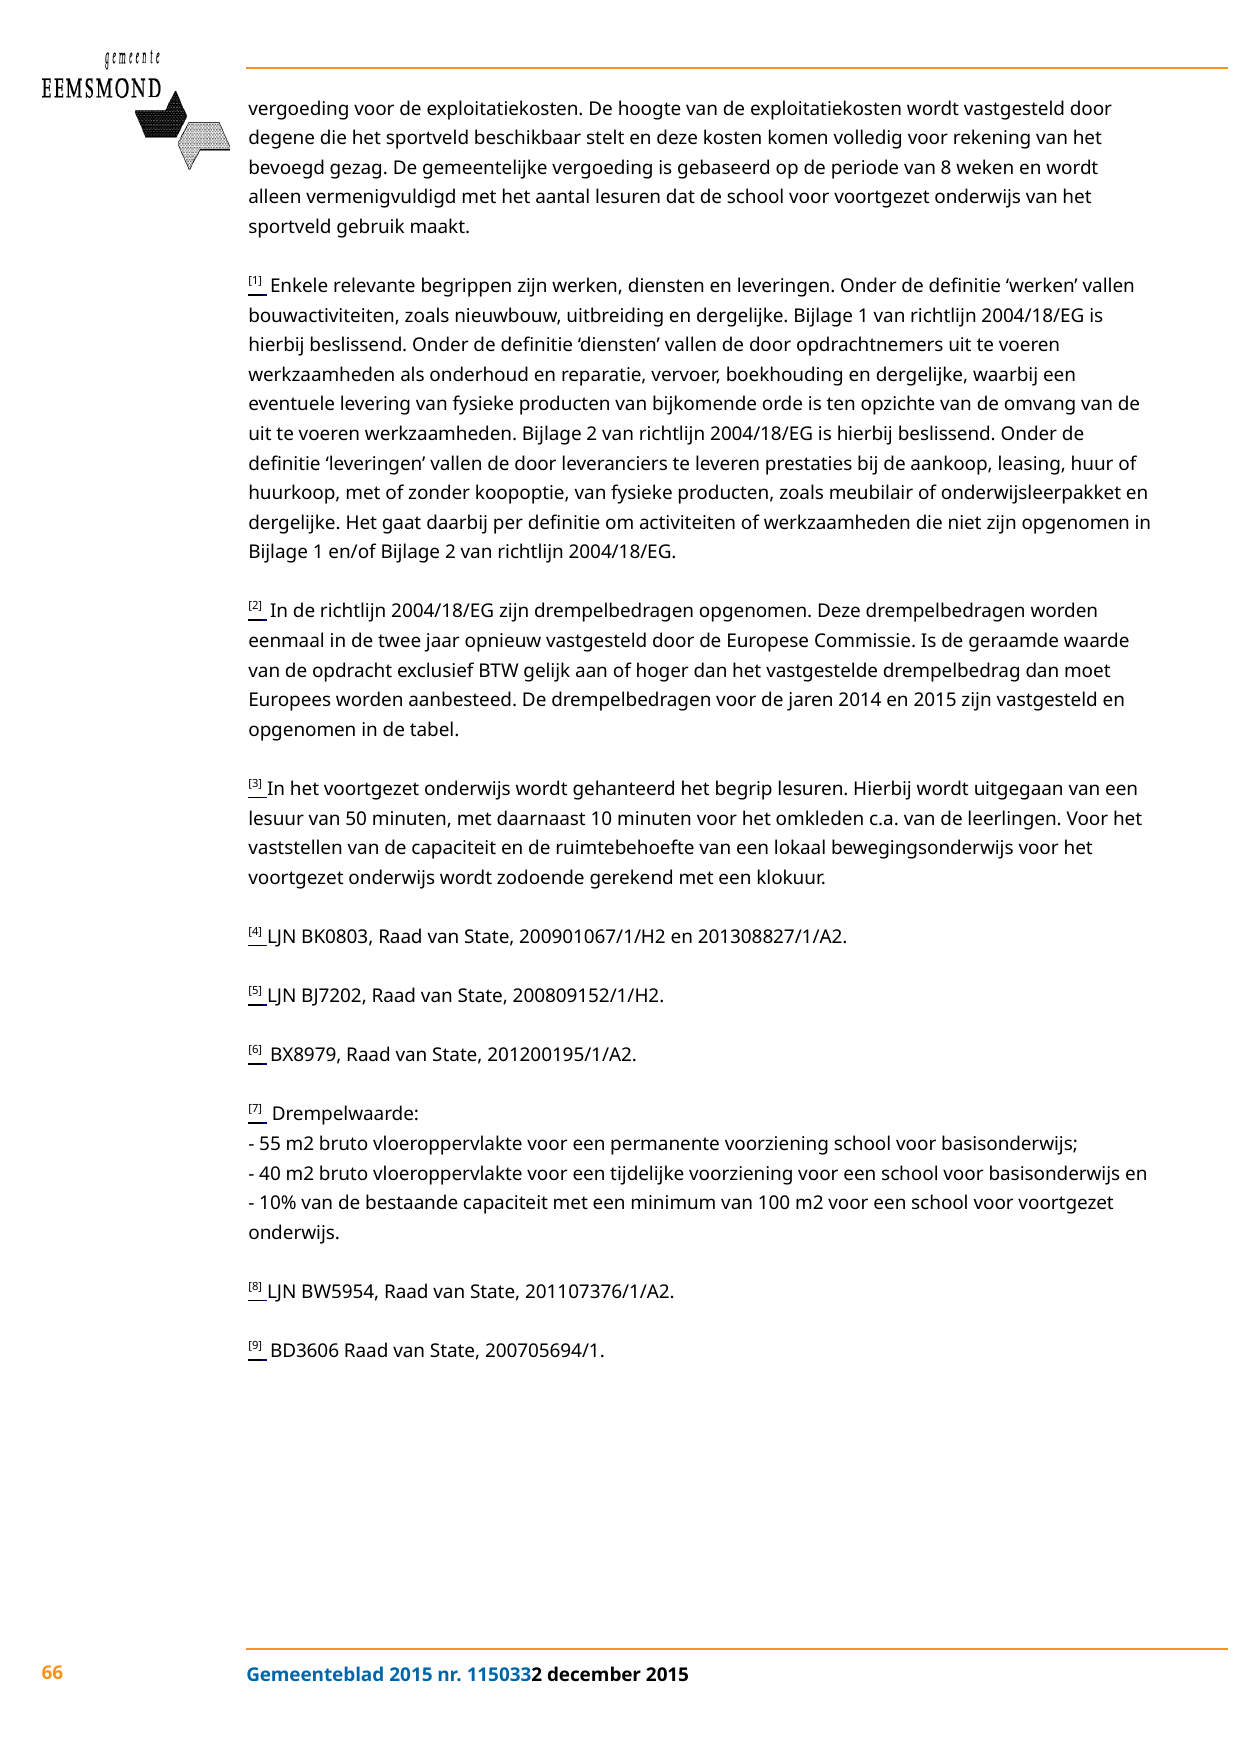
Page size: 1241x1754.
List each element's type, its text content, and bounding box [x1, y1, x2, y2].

text vergoeding voor de exploitatiekosten. De hoogte van de exploitatiekosten wordt vastgesteld door degene die het sportveld beschikbaar stelt en deze kosten komen volledig voor rekening van het bevoegd gezag. De gemeentelijke vergoeding is gebaseerd op de periode van 8 weken en wordt alleen vermenigvuldigd met het aantal lesuren dat de school voor voortgezet onderwijs van het sportveld gebruik maakt. [248, 95, 1152, 239]
text - 55 m2 bruto vloeroppervlakte voor een permanente voorziening school voor basisonderwijs; [248, 1130, 1152, 1156]
text [2] In de richtlijn 2004/18/EG zijn drempelbedragen opgenomen. Deze drempelbedragen worden eenmaal in de twee jaar opnieuw vastgesteld door de Europese Commissie. Is de geraamde waarde van de opdracht exclusief BTW gelijk aan of hoger dan het vastgestelde drempelbedrag dan moet Europees worden aanbesteed. De drempelbedragen voor de jaren 2014 en 2015 zijn vastgesteld en opgenomen in de tabel. [248, 598, 1152, 742]
text [1] Enkele relevante begrippen zijn werken, diensten en leveringen. Onder de definitie ‘werken’ vallen bouwactiviteiten, zoals nieuwbouw, uitbreiding en dergelijke. Bijlage 1 van richtlijn 2004/18/EG is hierbij beslissend. Onder de definitie ‘diensten’ vallen de door opdrachtnemers uit te voeren werkzaamheden als onderhoud en reparatie, vervoer, boekhouding en dergelijke, waarbij een eventuele levering van fysieke producten van bijkomende orde is ten opzichte van de omvang van de uit te voeren werkzaamheden. Bijlage 2 van richtlijn 2004/18/EG is hierbij beslissend. Onder de definitie ‘leveringen’ vallen de door leveranciers te leveren prestaties bij de aankoop, leasing, huur of huurkoop, met of zonder koopoptie, van fysieke producten, zoals meubilair of onderwijsleerpakket en dergelijke. Het gaat daarbij per definitie om activiteiten of werkzaamheden die niet zijn opgenomen in Bijlage 1 en/of Bijlage 2 van richtlijn 2004/18/EG. [248, 272, 1152, 564]
text [8] LJN BW5954, Raad van State, 201107376/1/A2. [248, 1278, 1152, 1304]
text - 40 m2 bruto vloeroppervlakte voor een tijdelijke voorziening voor een school voor basisonderwijs en [248, 1160, 1152, 1186]
text [9] BD3606 Raad van State, 200705694/1. [248, 1337, 1152, 1363]
text [5] LJN BJ7202, Raad van State, 200809152/1/H2. [248, 982, 1152, 1008]
text [7] Drempelwaarde: [248, 1101, 1152, 1126]
text [3] In het voortgezet onderwijs wordt gehanteerd het begrip lesuren. Hierbij wordt uitgegaan van een lesuur van 50 minuten, met daarnaast 10 minuten voor het omkleden c.a. van de leerlingen. Voor het vaststellen van de capaciteit en de ruimtebehoefte van een lokaal bewegingsonderwijs voor het voortgezet onderwijs wordt zodoende gerekend met een klokuur. [248, 775, 1152, 890]
picture [41, 47, 231, 172]
text [4] LJN BK0803, Raad van State, 200901067/1/H2 en 201308827/1/A2. [248, 923, 1152, 949]
text - 10% van de bestaande capaciteit met een minimum van 100 m2 voor een school voor voortgezet onderwijs. [248, 1189, 1152, 1245]
text [6] BX8979, Raad van State, 201200195/1/A2. [248, 1041, 1152, 1067]
